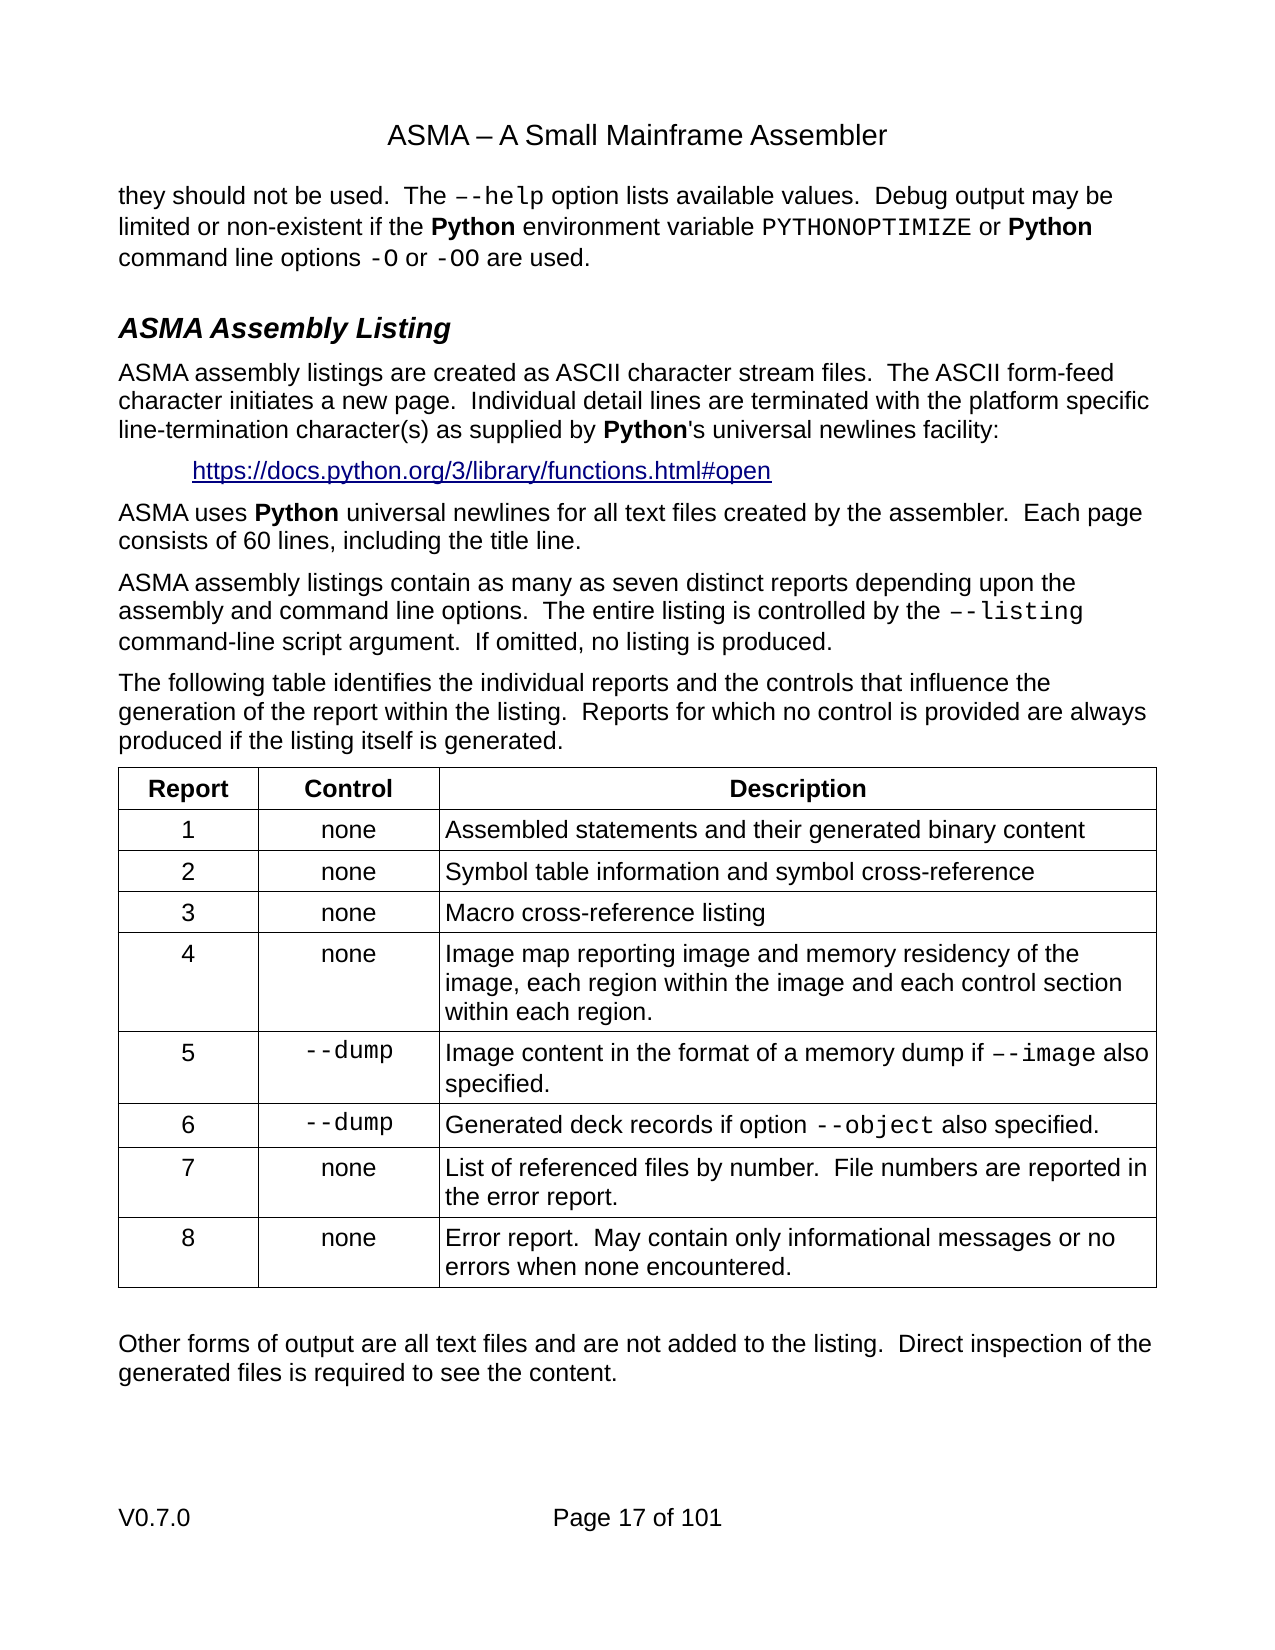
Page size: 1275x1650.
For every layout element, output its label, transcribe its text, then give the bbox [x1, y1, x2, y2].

text The following table identifies the individual reports and the controls that influence the generation of the report within the listing. Reports for which no control is provided are always produced if the listing itself is generated. [118, 668, 1157, 755]
text ASMA assembly listings contain as many as seven distinct reports depending upon the assembly and command line options. The entire listing is controlled by the –-listing command-line script argument. If omitted, no listing is produced. [118, 567, 1157, 656]
table_cell Generated deck records if option --object also specified. [440, 1104, 1156, 1147]
table_header Report [119, 768, 258, 808]
table_cell 1 [119, 810, 258, 850]
table_cell none [259, 851, 439, 891]
table_cell Image map reporting image and memory residency of the image, each region within the image and each control section within each region. [440, 933, 1156, 1031]
table_cell none [259, 933, 439, 1031]
table_cell --dump [259, 1104, 439, 1147]
table_cell Image content in the format of a memory dump if –-image also specified. [440, 1032, 1156, 1103]
table_cell 2 [119, 851, 258, 891]
table_cell 6 [119, 1104, 258, 1147]
text ASMA assembly listings are created as ASCII character stream files. The ASCII form-feed character initiates a new page. Individual detail lines are terminated with the platform specific line-termination character(s) as supplied by Python's universal newlines facility: [118, 357, 1157, 444]
table_cell none [259, 1148, 439, 1217]
table_cell 5 [119, 1032, 258, 1103]
table_cell Macro cross-reference listing [440, 892, 1156, 932]
table_cell 8 [119, 1218, 258, 1287]
text https://docs.python.org/3/library/functions.html#open [192, 456, 1157, 485]
text Other forms of output are all text files and are not added to the listing. Direct inspection of the generated files is required to see the content. [118, 1329, 1157, 1386]
table_cell Assembled statements and their generated binary content [440, 810, 1156, 850]
text they should not be used. The –-help option lists available values. Debug output may be limited or non-existent if the Python environment variable PYTHONOPTIMIZE or Python command line options -O or -OO are used. [118, 181, 1157, 274]
text ASMA uses Python universal newlines for all text files created by the assembler. Each page consists of 60 lines, including the title line. [118, 497, 1157, 555]
table_cell Error report. May contain only informational messages or no errors when none encountered. [440, 1218, 1156, 1287]
table_cell none [259, 892, 439, 932]
table_header Description [440, 768, 1156, 808]
table_cell none [259, 1218, 439, 1287]
table_cell Symbol table information and symbol cross-reference [440, 851, 1156, 891]
subtitle ASMA Assembly Listing [118, 311, 1157, 345]
table_cell 4 [119, 933, 258, 1031]
table_cell 3 [119, 892, 258, 932]
table_cell --dump [259, 1032, 439, 1103]
table_cell List of referenced files by number. File numbers are reported in the error report. [440, 1148, 1156, 1217]
table_cell none [259, 810, 439, 850]
table_cell 7 [119, 1148, 258, 1217]
table_header Control [259, 768, 439, 808]
